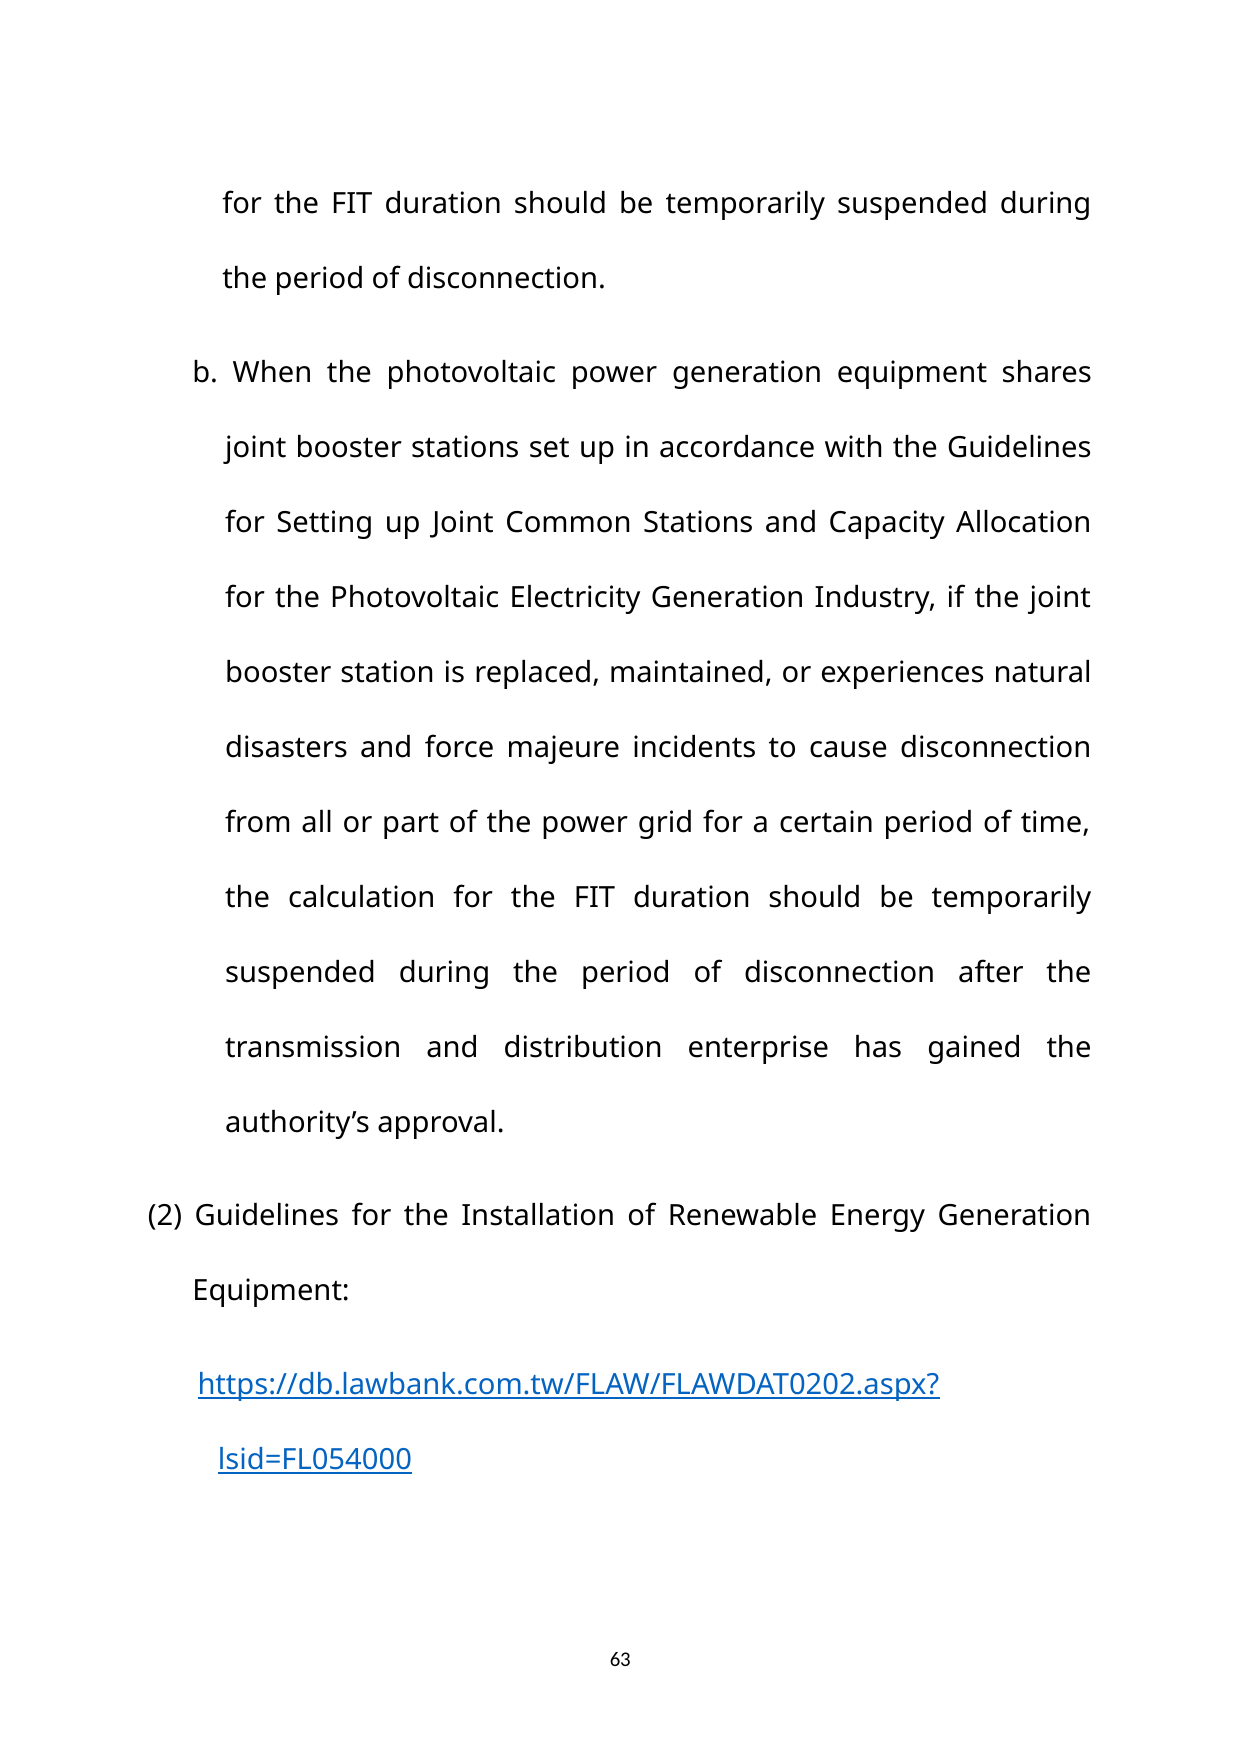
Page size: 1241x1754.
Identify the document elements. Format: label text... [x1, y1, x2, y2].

text https://db.lawbank.com.tw/FLAW/FLAWDAT0202.aspx?lsid=FL054000 [197, 1346, 1092, 1496]
text for the FIT duration should be temporarily suspended during the period of disconnection. [192, 164, 1092, 314]
text (2) Guidelines for the Installation of Renewable Energy Generation Equipment: [148, 1177, 1092, 1327]
text b. When the photovoltaic power generation equipment shares joint booster stations set up in accordance with the Guidelines for Setting up Joint Common Stations and Capacity Allocation for the Photovoltaic Electricity Generation Industry, if the joint booster station is replaced, maintained, or experiences natural disasters and force majeure incidents to cause disconnection from all or part of the power grid for a certain period of time, the calculation for the FIT duration should be temporarily suspended during the period of disconnection after the transmission and distribution enterprise has gained the authority’s approval. [192, 333, 1092, 1158]
